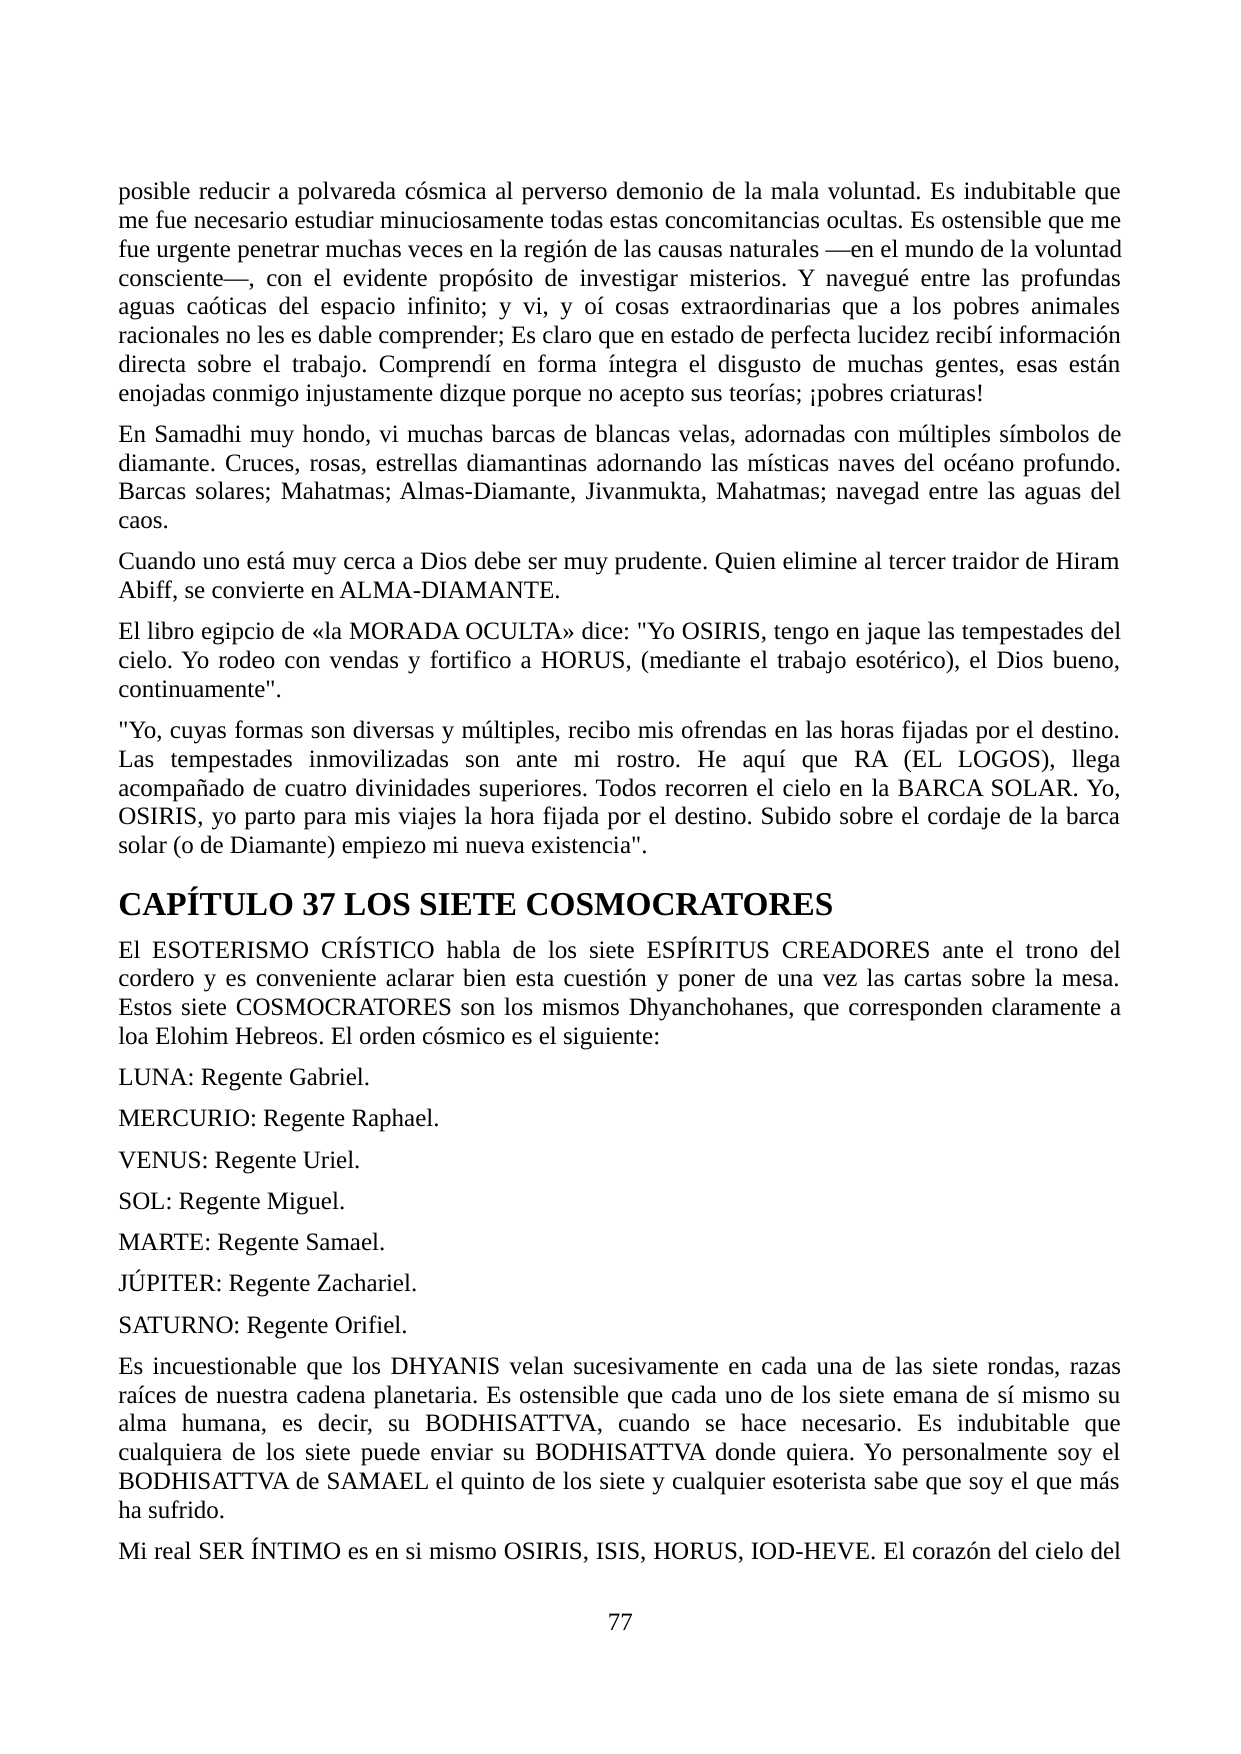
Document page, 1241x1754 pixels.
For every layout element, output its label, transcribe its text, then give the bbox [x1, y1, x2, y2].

text Mi real SER ÍNTIMO es en si mismo OSIRIS, ISIS, HORUS, IOD-HEVE. El corazón del cielo del [118, 1536, 1122, 1565]
text El libro egipcio de «la MORADA OCULTA» dice: "Yo OSIRIS, tengo en jaque las tempestades del cielo. Yo rodeo con vendas y fortifico a HORUS, (mediante el trabajo esotérico), el Dios bueno, continuamente". [118, 616, 1122, 703]
text LUNA: Regente Gabriel. [118, 1062, 1122, 1091]
text Es incuestionable que los DHYANIS velan sucesivamente en cada una de las siete rondas, razas raíces de nuestra cadena planetaria. Es ostensible que cada uno de los siete emana de sí mismo su alma humana, es decir, su BODHISATTVA, cuando se hace necesario. Es indubitable que cualquiera de los siete puede enviar su BODHISATTVA donde quiera. Yo personalmente soy el BODHISATTVA de SAMAEL el quinto de los siete y cualquier esoterista sabe que soy el que más ha sufrido. [118, 1351, 1122, 1523]
text El ESOTERISMO CRÍSTICO habla de los siete ESPÍRITUS CREADORES ante el trono del cordero y es conveniente aclarar bien esta cuestión y poner de una vez las cartas sobre la mesa. Estos siete COSMOCRATORES son los mismos Dhyanchohanes, que corresponden claramente a loa Elohim Hebreos. El orden cósmico es el siguiente: [118, 935, 1122, 1050]
text MARTE: Regente Samael. [118, 1227, 1122, 1256]
text VENUS: Regente Uriel. [118, 1145, 1122, 1173]
text Cuando uno está muy cerca a Dios debe ser muy prudente. Quien elimine al tercer traidor de Hiram Abiff, se convierte en ALMA-DIAMANTE. [118, 546, 1122, 604]
text En Samadhi muy hondo, vi muchas barcas de blancas velas, adornadas con múltiples símbolos de diamante. Cruces, rosas, estrellas diamantinas adornando las místicas naves del océano profundo. Barcas solares; Mahatmas; Almas-Diamante, Jivanmukta, Mahatmas; navegad entre las aguas del caos. [118, 419, 1122, 534]
text SOL: Regente Miguel. [118, 1186, 1122, 1215]
text SATURNO: Regente Orifiel. [118, 1310, 1122, 1338]
text JÚPITER: Regente Zachariel. [118, 1268, 1122, 1297]
text MERCURIO: Regente Raphael. [118, 1103, 1122, 1132]
text "Yo, cuyas formas son diversas y múltiples, recibo mis ofrendas en las horas fijadas por el destino. Las tempestades inmovilizadas son ante mi rostro. He aquí que RA (EL LOGOS), llega acompañado de cuatro divinidades superiores. Todos recorren el cielo en la BARCA SOLAR. Yo, OSIRIS, yo parto para mis viajes la hora fijada por el destino. Subido sobre el cordaje de la barca solar (o de Diamante) empiezo mi nueva existencia". [118, 715, 1122, 859]
text posible reducir a polvareda cósmica al perverso demonio de la mala voluntad. Es indubitable que me fue necesario estudiar minuciosamente todas estas concomitancias ocultas. Es ostensible que me fue urgente penetrar muchas veces en la región de las causas naturales —en el mundo de la voluntad consciente—, con el evidente propósito de investigar misterios. Y navegué entre las profundas aguas caóticas del espacio infinito; y vi, y oí cosas extraordinarias que a los pobres animales racionales no les es dable comprender; Es claro que en estado de perfecta lucidez recibí información directa sobre el trabajo. Comprendí en forma íntegra el disgusto de muchas gentes, esas están enojadas conmigo injustamente dizque porque no acepto sus teorías; ¡pobres criaturas! [118, 176, 1122, 406]
subtitle CAPÍTULO 37 LOS SIETE COSMOCRATORES [118, 884, 1122, 922]
